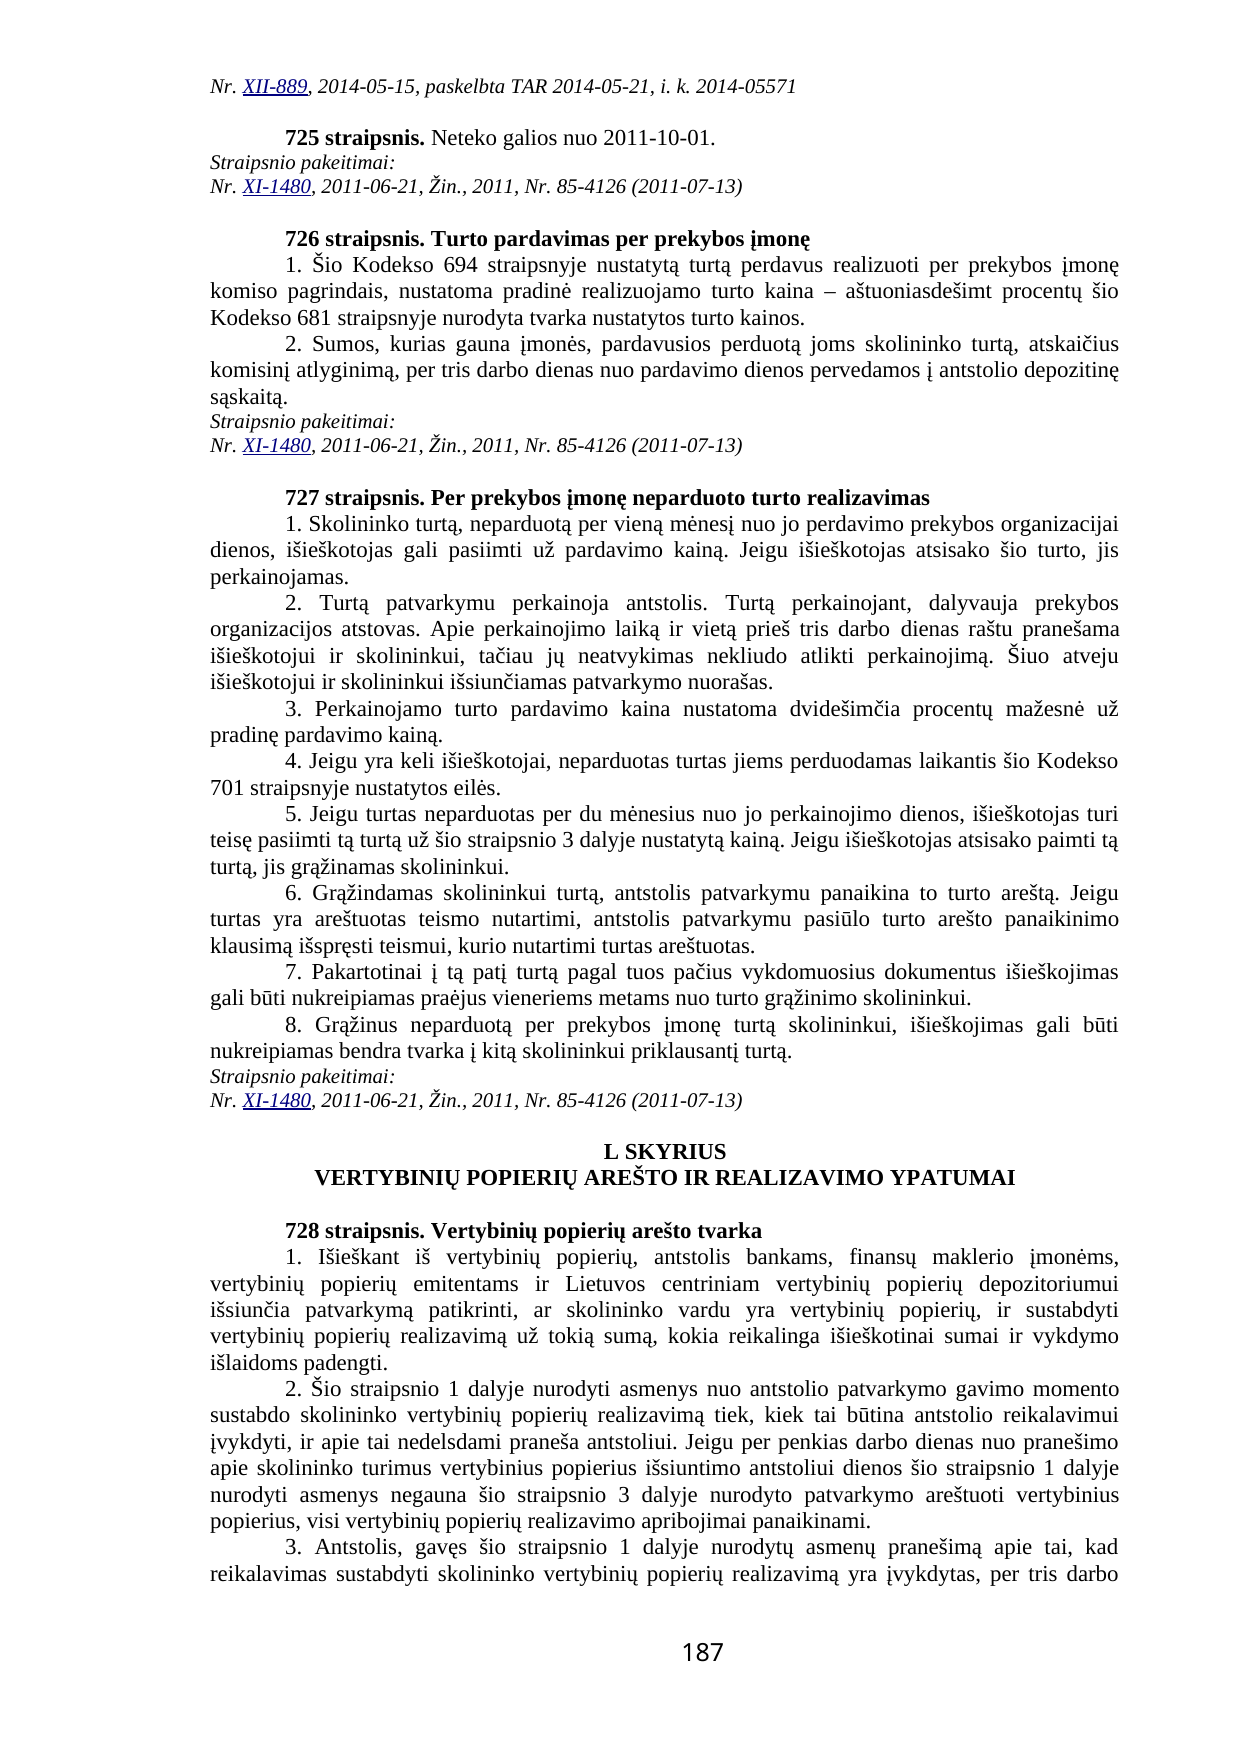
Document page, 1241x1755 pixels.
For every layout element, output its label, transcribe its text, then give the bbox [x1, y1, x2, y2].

text 725 straipsnis. Neteko galios nuo 2011-10-01. [210, 124, 1120, 150]
text 5. Jeigu turtas neparduotas per du mėnesius nuo jo perkainojimo dienos, išieškotojas turi teisę pasiimti tą turtą už šio straipsnio 3 dalyje nustatytą kainą. Jeigu išieškotojas atsisako paimti tą turtą, jis grąžinamas skolininkui. [210, 800, 1120, 879]
text Straipsnio pakeitimai: [210, 409, 1120, 433]
text 727 straipsnis. Per prekybos įmonę neparduoto turto realizavimas [210, 484, 1120, 510]
text 3. Perkainojamo turto pardavimo kaina nustatoma dvidešimčia procentų mažesnė už pradinę pardavimo kainą. [210, 694, 1120, 747]
text 3. Antstolis, gavęs šio straipsnio 1 dalyje nurodytų asmenų pranešimą apie tai, kad reikalavimas sustabdyti skolininko vertybinių popierių realizavimą yra įvykdytas, per tris darbo [210, 1533, 1120, 1586]
text 1. Šio Kodekso 694 straipsnyje nustatytą turtą perdavus realizuoti per prekybos įmonę komiso pagrindais, nustatoma pradinė realizuojamo turto kaina – aštuoniasdešimt procentų šio Kodekso 681 straipsnyje nurodyta tvarka nustatytos turto kainos. [210, 251, 1120, 330]
text 1. Skolininko turtą, neparduotą per vieną mėnesį nuo jo perdavimo prekybos organizacijai dienos, išieškotojas gali pasiimti už pardavimo kainą. Jeigu išieškotojas atsisako šio turto, jis perkainojamas. [210, 510, 1120, 589]
text 2. Šio straipsnio 1 dalyje nurodyti asmenys nuo antstolio patvarkymo gavimo momento sustabdo skolininko vertybinių popierių realizavimą tiek, kiek tai būtina antstolio reikalavimui įvykdyti, ir apie tai nedelsdami praneša antstoliui. Jeigu per penkias darbo dienas nuo pranešimo apie skolininko turimus vertybinius popierius išsiuntimo antstoliui dienos šio straipsnio 1 dalyje nurodyti asmenys negauna šio straipsnio 3 dalyje nurodyto patvarkymo areštuoti vertybinius popierius, visi vertybinių popierių realizavimo apribojimai panaikinami. [210, 1375, 1120, 1533]
text 4. Jeigu yra keli išieškotojai, neparduotas turtas jiems perduodamas laikantis šio Kodekso 701 straipsnyje nustatytos eilės. [210, 747, 1120, 800]
text 7. Pakartotinai į tą patį turtą pagal tuos pačius vykdomuosius dokumentus išieškojimas gali būti nukreipiamas praėjus vieneriems metams nuo turto grąžinimo skolininkui. [210, 958, 1120, 1011]
text Nr. XI-1480, 2011-06-21, Žin., 2011, Nr. 85-4126 (2011-07-13) [210, 174, 1120, 198]
text 726 straipsnis. Turto pardavimas per prekybos įmonę [210, 225, 1120, 251]
text Straipsnio pakeitimai: [210, 1063, 1120, 1088]
text Nr. XI-1480, 2011-06-21, Žin., 2011, Nr. 85-4126 (2011-07-13) [210, 1088, 1120, 1112]
text VERTYBINIŲ POPIERIŲ AREŠTO IR REALIZAVIMO YPATUMAI [210, 1164, 1120, 1191]
text 2. Sumos, kurias gauna įmonės, pardavusios perduotą joms skolininko turtą, atskaičius komisinį atlyginimą, per tris darbo dienas nuo pardavimo dienos pervedamos į antstolio depozitinę sąskaitą. [210, 330, 1120, 409]
text 2. Turtą patvarkymu perkainoja antstolis. Turtą perkainojant, dalyvauja prekybos organizacijos atstovas. Apie perkainojimo laiką ir vietą prieš tris darbo dienas raštu pranešama išieškotojui ir skolininkui, tačiau jų neatvykimas nekliudo atlikti perkainojimą. Šiuo atveju išieškotojui ir skolininkui išsiunčiamas patvarkymo nuorašas. [210, 589, 1120, 694]
text 8. Grąžinus neparduotą per prekybos įmonę turtą skolininkui, išieškojimas gali būti nukreipiamas bendra tvarka į kitą skolininkui priklausantį turtą. [210, 1011, 1120, 1063]
text 728 straipsnis. Vertybinių popierių arešto tvarka [210, 1217, 1120, 1243]
text 6. Grąžindamas skolininkui turtą, antstolis patvarkymu panaikina to turto areštą. Jeigu turtas yra areštuotas teismo nutartimi, antstolis patvarkymu pasiūlo turto arešto panaikinimo klausimą išspręsti teismui, kurio nutartimi turtas areštuotas. [210, 879, 1120, 958]
text Nr. XI-1480, 2011-06-21, Žin., 2011, Nr. 85-4126 (2011-07-13) [210, 433, 1120, 457]
text Straipsnio pakeitimai: [210, 150, 1120, 174]
text 1. Išieškant iš vertybinių popierių, antstolis bankams, finansų maklerio įmonėms, vertybinių popierių emitentams ir Lietuvos centriniam vertybinių popierių depozitoriumui išsiunčia patvarkymą patikrinti, ar skolininko vardu yra vertybinių popierių, ir sustabdyti vertybinių popierių realizavimą už tokią sumą, kokia reikalinga išieškotinai sumai ir vykdymo išlaidoms padengti. [210, 1243, 1120, 1375]
text Nr. XII-889, 2014-05-15, paskelbta TAR 2014-05-21, i. k. 2014-05571 [210, 73, 1120, 98]
subtitle L SKYRIUS [210, 1138, 1120, 1164]
